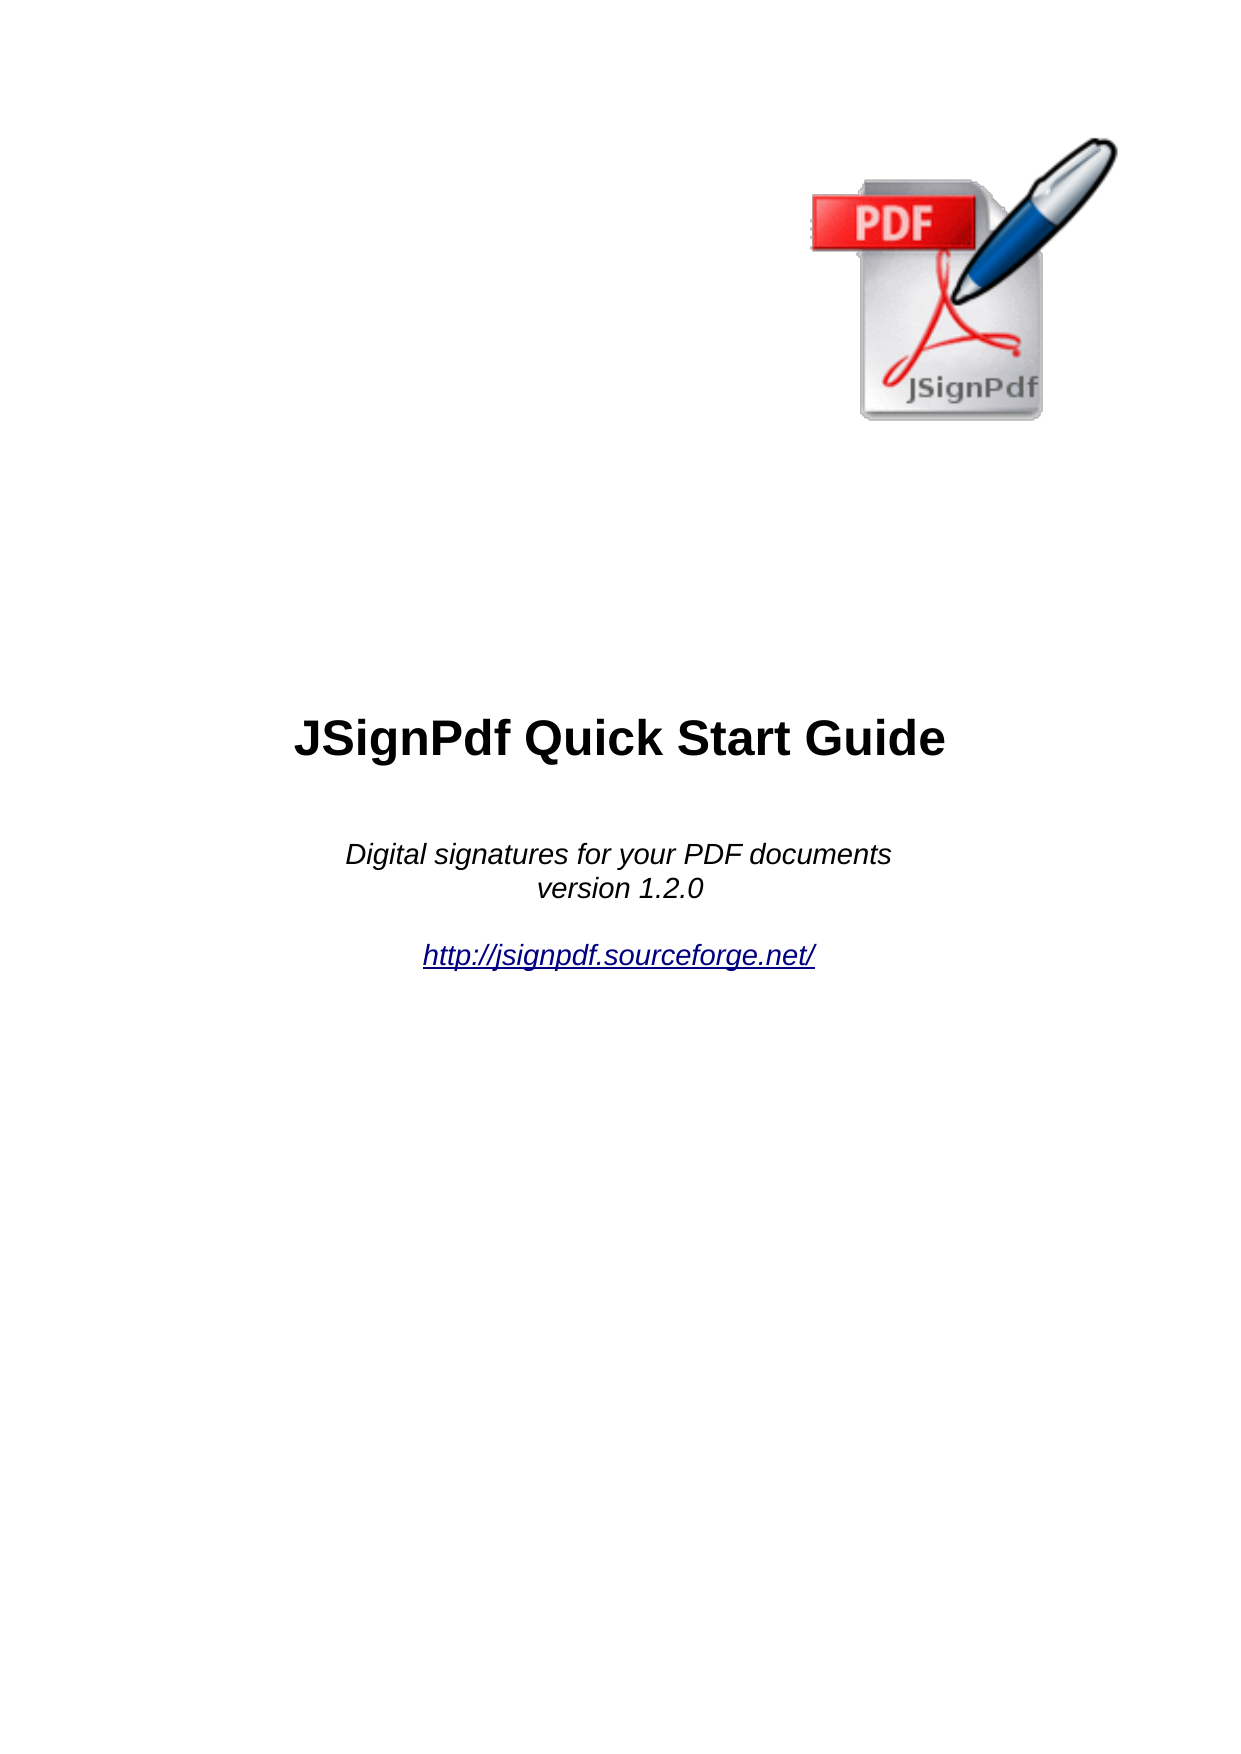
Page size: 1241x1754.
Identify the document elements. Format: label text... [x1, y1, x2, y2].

picture [809, 118, 1122, 431]
subtitle Digital signatures for your PDF documents version 1.2.0 http://jsignpdf.sourceforge.net/ [118, 837, 1122, 971]
title JSignPdf Quick Start Guide [118, 708, 1122, 766]
